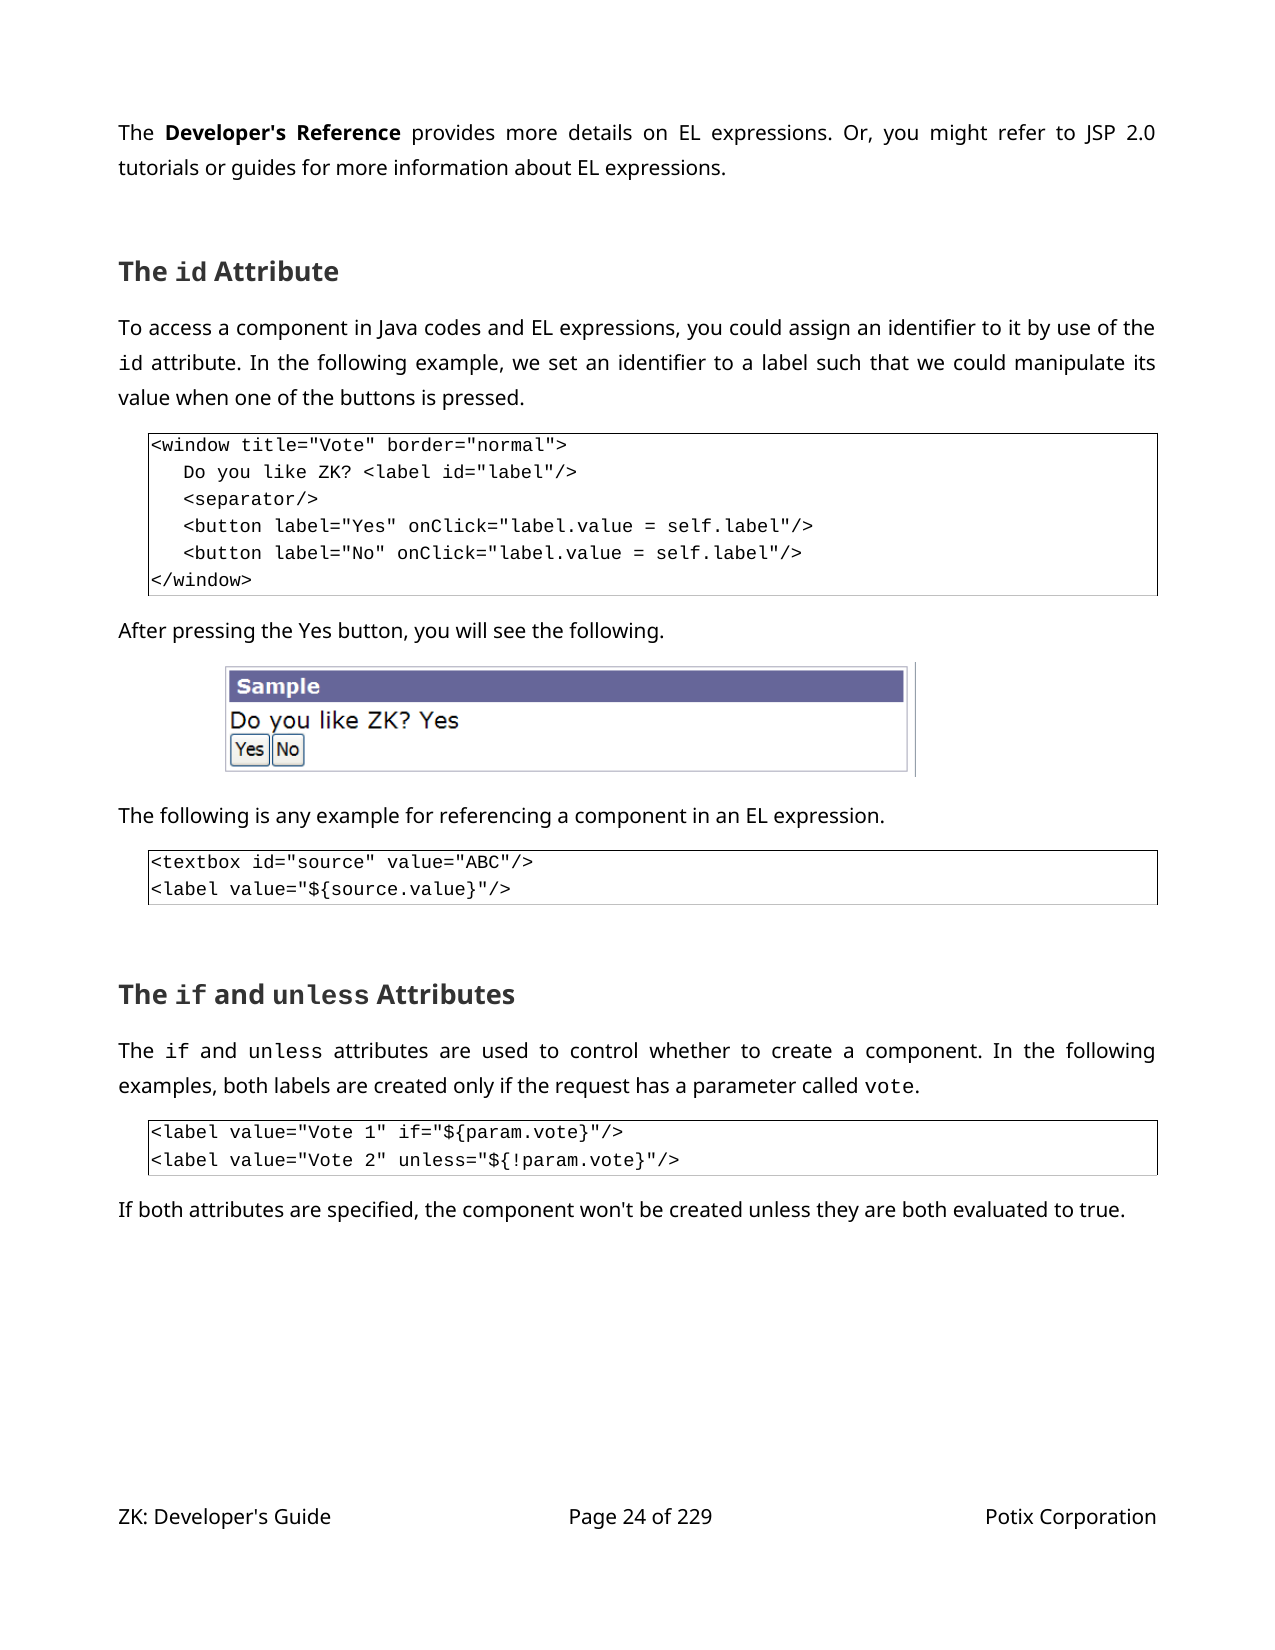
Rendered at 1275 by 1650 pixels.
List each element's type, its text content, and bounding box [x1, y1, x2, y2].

text </window> [149, 568, 1157, 595]
text <label value="Vote 2" unless="${!param.vote}"/> [149, 1148, 1157, 1175]
text <label value="Vote 1" if="${param.vote}"/> [149, 1121, 1157, 1145]
text Do you like ZK? <label id="label"/> [149, 459, 1157, 484]
text <button label="No" onClick="label.value = self.label"/> [149, 541, 1157, 565]
text The if and unless attributes are used to control whether to create a component. In the following examples, both labels are created only if the request has a parameter called vote. [118, 1036, 1157, 1100]
text <textbox id="source" value="ABC"/> [149, 851, 1157, 874]
text The following is any example for referencing a component in an EL expression. [118, 777, 1157, 829]
text To access a component in Java codes and EL expressions, you could assign an identifier to it by use of the id attribute. In the following example, we set an identifier to a label such that we could manipulate its value when one of the buttons is pressed. [118, 313, 1157, 412]
text After pressing the Yes button, you will see the following. [118, 616, 1157, 644]
text <button label="Yes" onClick="label.value = self.label"/> [149, 514, 1157, 538]
subtitle The id Attribute [118, 252, 1157, 289]
text <window title="Vote" border="normal"> [149, 434, 1157, 457]
text The Developer's Reference provides more details on EL expressions. Or, you might refer to JSP 2.0 tutorials or guides for more information about EL expressions. [118, 118, 1157, 182]
subtitle The if and unless Attributes [118, 975, 1157, 1012]
text If both attributes are specified, the component won't be created unless they are both evaluated to true. [118, 1196, 1157, 1224]
text <label value="${source.value}"/> [149, 877, 1157, 904]
text <separator/> [149, 487, 1157, 511]
picture [222, 662, 916, 777]
